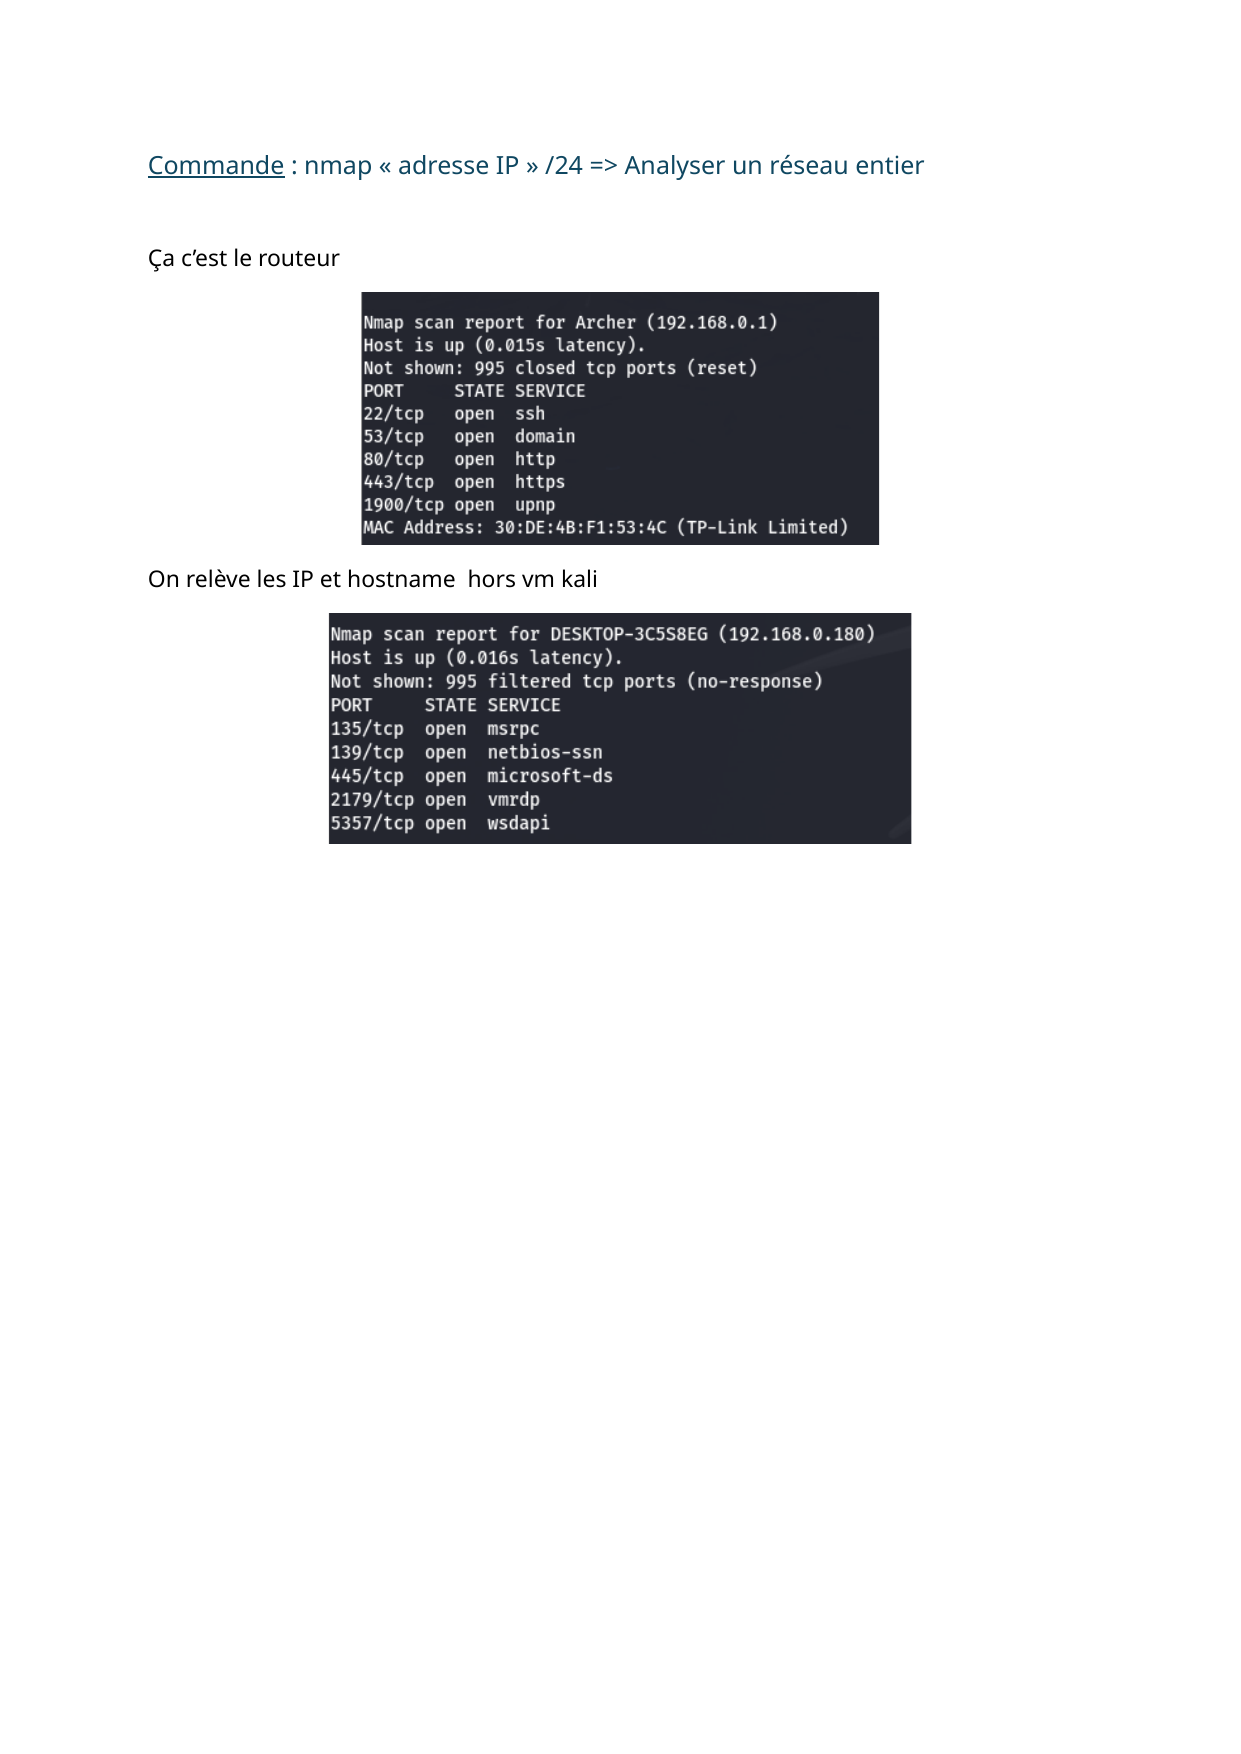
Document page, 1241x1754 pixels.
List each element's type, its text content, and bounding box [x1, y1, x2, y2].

text On relève les IP et hostname hors vm kali [148, 563, 1093, 595]
subtitle Commande : nmap « adresse IP » /24 => Analyser un réseau entier [148, 148, 1093, 182]
text Ça c’est le routeur [148, 242, 1093, 274]
